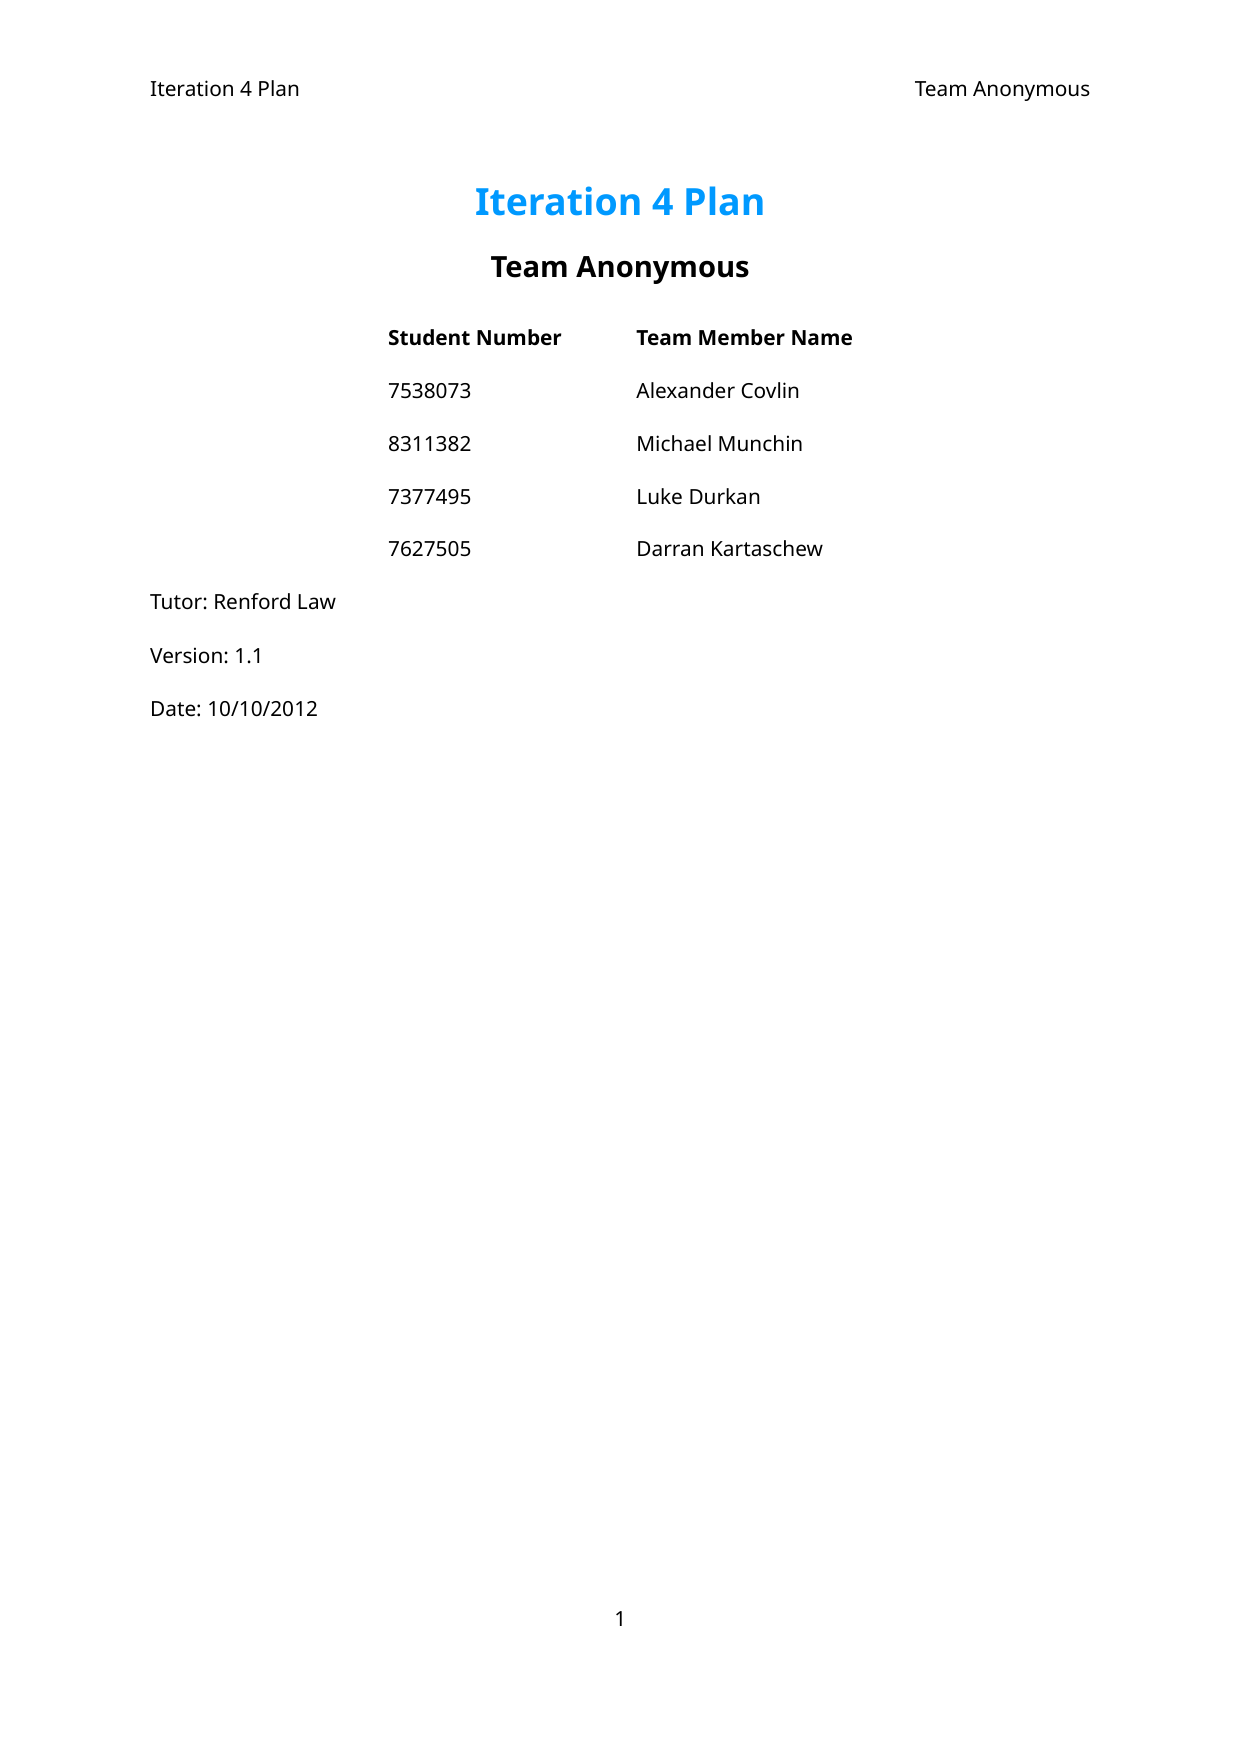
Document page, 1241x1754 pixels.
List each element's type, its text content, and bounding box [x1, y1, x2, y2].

table_cell Luke Durkan [625, 482, 936, 534]
text Team Anonymous [150, 246, 1090, 286]
table_header Student Number [377, 323, 625, 376]
table_cell Darran Kartaschew [625, 535, 936, 587]
table_cell Michael Munchin [625, 429, 936, 482]
text Date: 10/10/2012 [150, 694, 1090, 723]
table_cell 8311382 [377, 429, 625, 482]
table_cell Alexander Covlin [625, 376, 936, 429]
table_cell 7538073 [377, 376, 625, 429]
table_cell 7377495 [377, 482, 625, 534]
text Version: 1.1 [150, 641, 1090, 669]
table_cell 7627505 [377, 535, 625, 587]
text Tutor: Renford Law [150, 587, 1090, 616]
table_header Team Member Name [625, 323, 936, 376]
subtitle Iteration 4 Plan [150, 175, 1090, 226]
